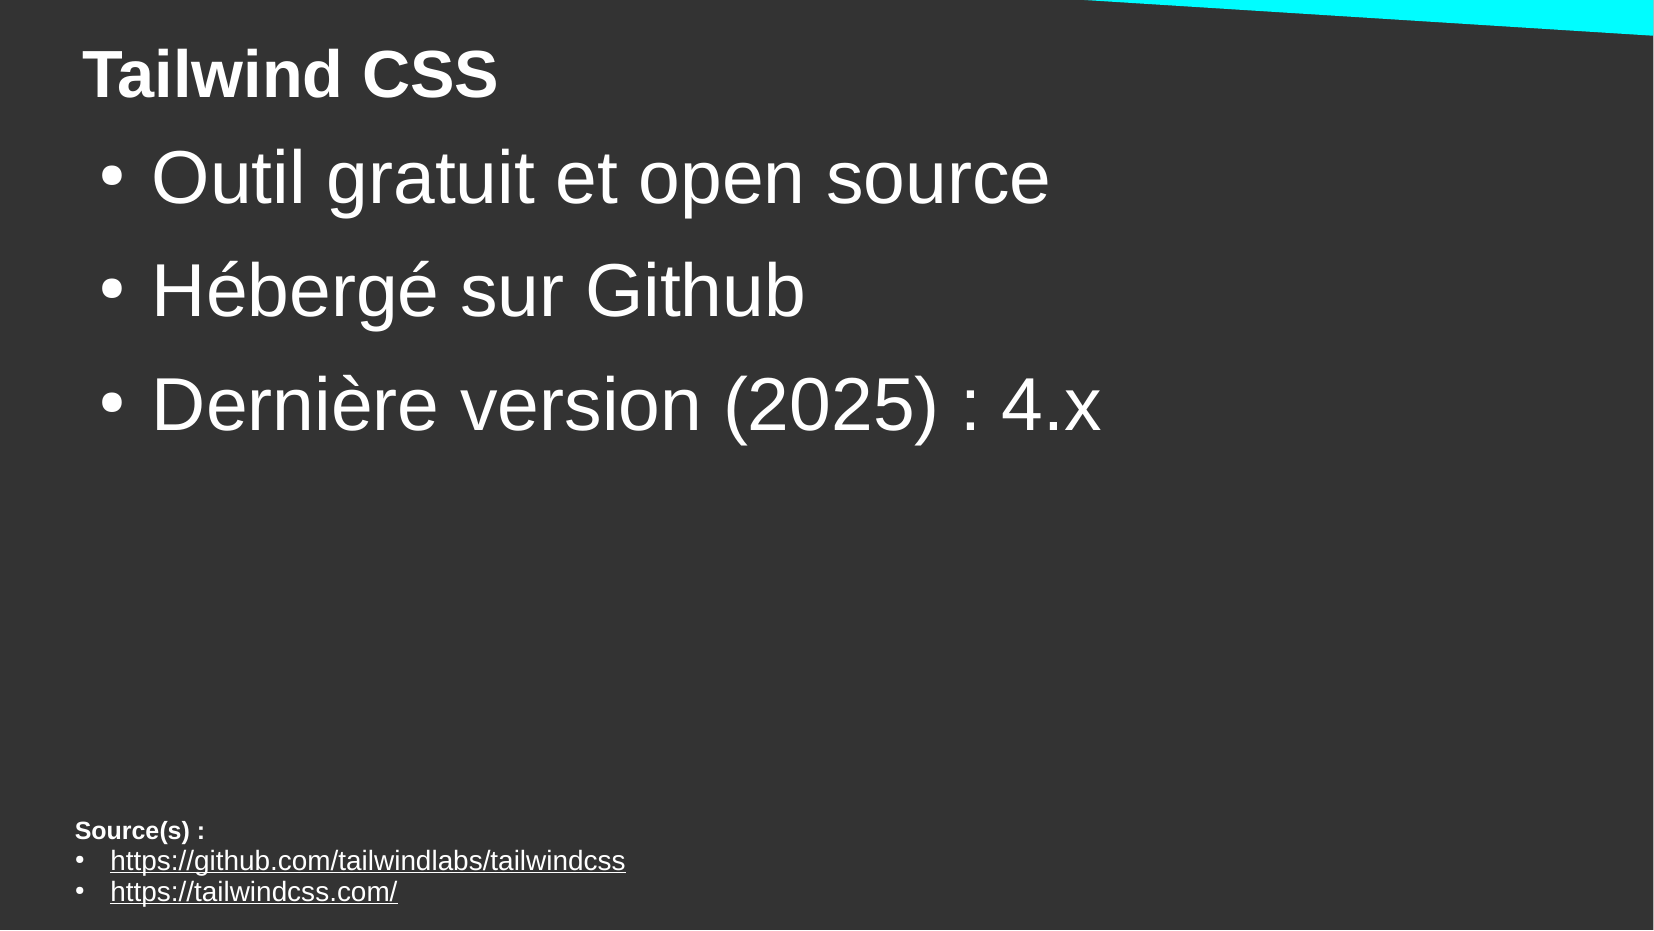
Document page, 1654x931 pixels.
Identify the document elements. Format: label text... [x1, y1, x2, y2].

text_box [1084, 0, 1654, 36]
list Outil gratuit et open source Hébergé sur Github Dernière version (2025) : 4.x [80, 135, 1620, 638]
text_box Source(s) : https://github.com/tailwindlabs/tailwindcss https://tailwindcss.com/ [60, 809, 1583, 915]
title Tailwind CSS [82, 37, 1571, 114]
